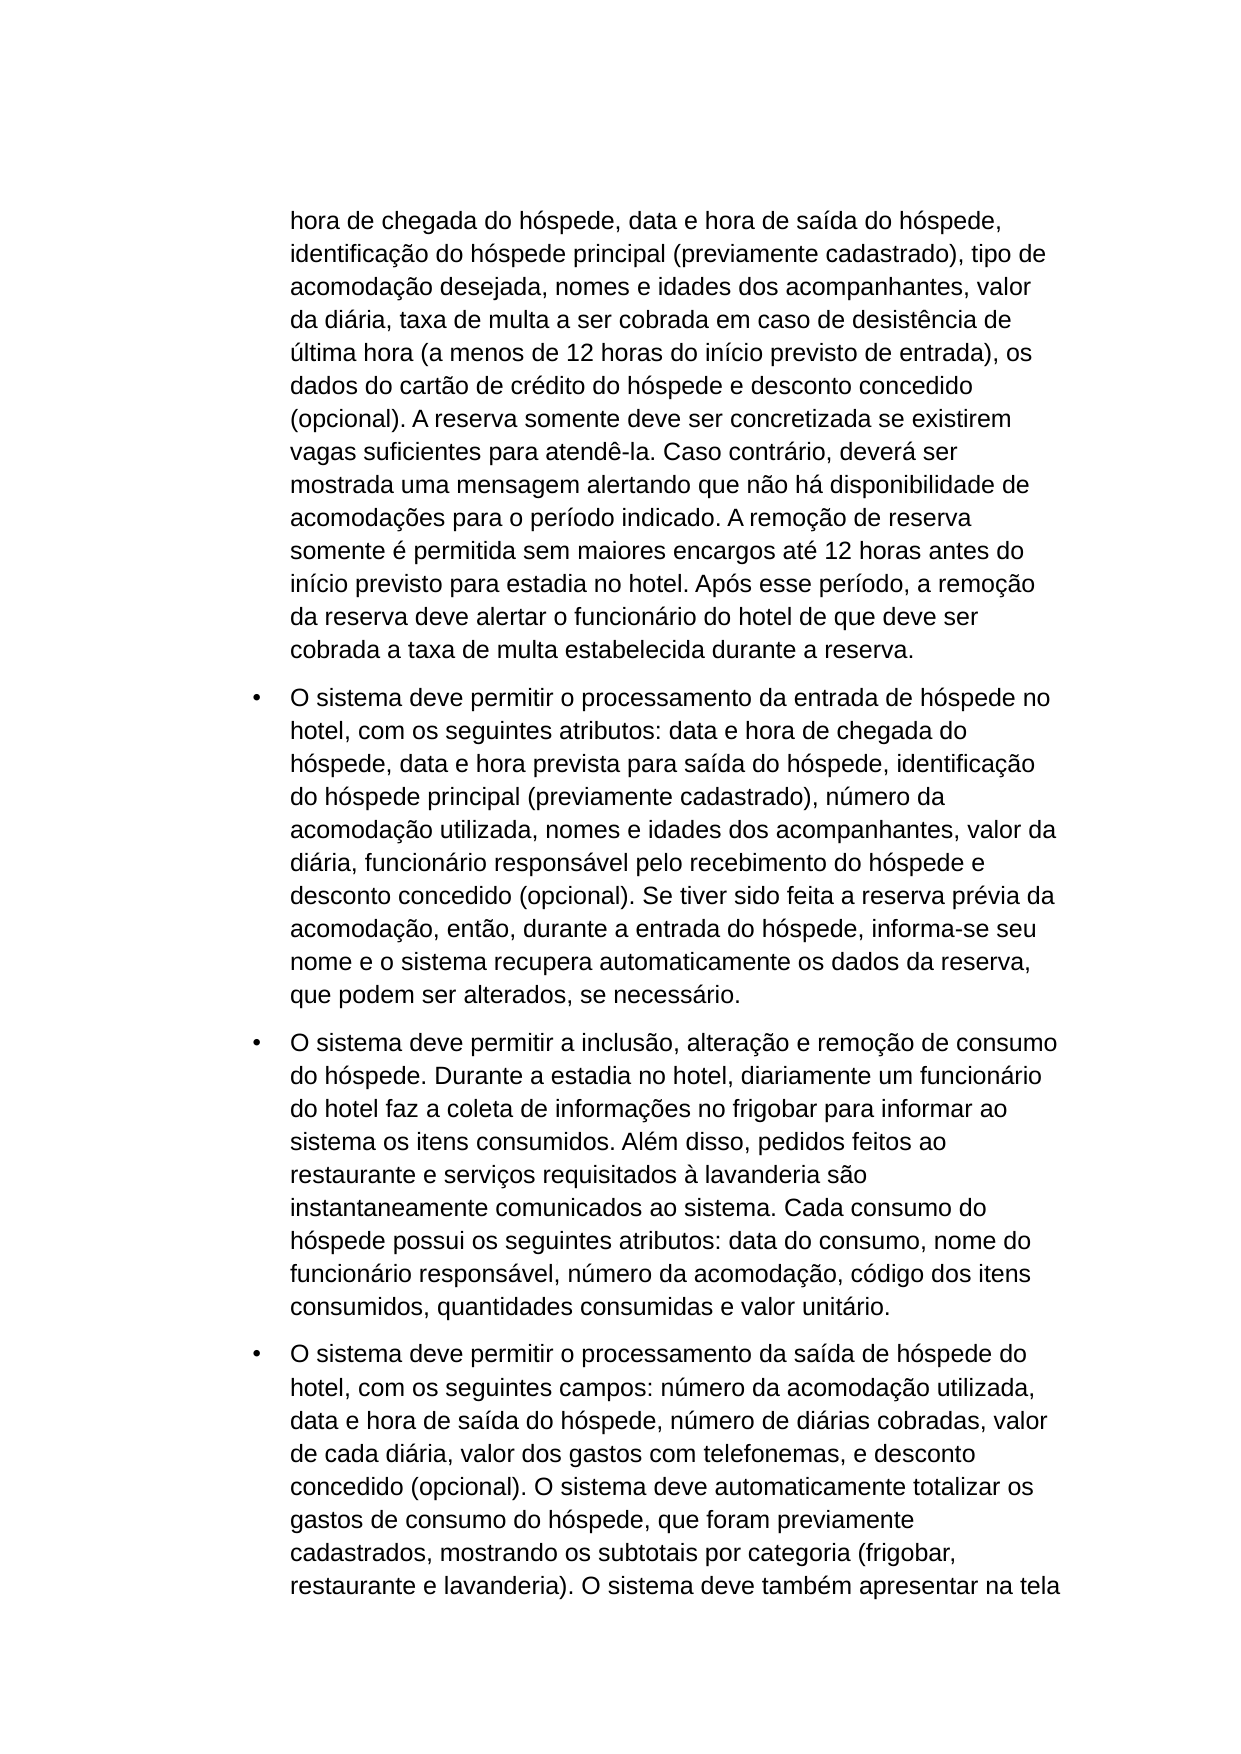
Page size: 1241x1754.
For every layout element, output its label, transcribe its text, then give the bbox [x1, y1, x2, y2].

list O sistema deve permitir o processamento da saída de hóspede do hotel, com os seguintes campos: número da acomodação utilizada, data e hora de saída do hóspede, número de diárias cobradas, valor de cada diária, valor dos gastos com telefonemas, e desconto concedido (opcional). O sistema deve automaticamente totalizar os gastos de consumo do hóspede, que foram previamente cadastrados, mostrando os subtotais por categoria (frigobar, restaurante e lavanderia). O sistema deve também apresentar na tela [252, 1339, 1063, 1599]
list O sistema deve permitir a inclusão, alteração e remoção de consumo do hóspede. Durante a estadia no hotel, diariamente um funcionário do hotel faz a coleta de informações no frigobar para informar ao sistema os itens consumidos. Além disso, pedidos feitos ao restaurante e serviços requisitados à lavanderia são instantaneamente comunicados ao sistema. Cada consumo do hóspede possui os seguintes atributos: data do consumo, nome do funcionário responsável, número da acomodação, código dos itens consumidos, quantidades consumidas e valor unitário. [252, 1028, 1063, 1321]
list O sistema deve permitir o processamento da entrada de hóspede no hotel, com os seguintes atributos: data e hora de chegada do hóspede, data e hora prevista para saída do hóspede, identificação do hóspede principal (previamente cadastrado), número da acomodação utilizada, nomes e idades dos acompanhantes, valor da diária, funcionário responsável pelo recebimento do hóspede e desconto concedido (opcional). Se tiver sido feita a reserva prévia da acomodação, então, durante a entrada do hóspede, informa-se seu nome e o sistema recupera automaticamente os dados da reserva, que podem ser alterados, se necessário. [252, 683, 1063, 1009]
list hora de chegada do hóspede, data e hora de saída do hóspede, identificação do hóspede principal (previamente cadastrado), tipo de acomodação desejada, nomes e idades dos acompanhantes, valor da diária, taxa de multa a ser cobrada em caso de desistência de última hora (a menos de 12 horas do início previsto de entrada), os dados do cartão de crédito do hóspede e desconto concedido (opcional). A reserva somente deve ser concretizada se existirem vagas suficientes para atendê-la. Caso contrário, deverá ser mostrada uma mensagem alertando que não há disponibilidade de acomodações para o período indicado. A remoção de reserva somente é permitida sem maiores encargos até 12 horas antes do início previsto para estadia no hotel. Após esse período, a remoção da reserva deve alertar o funcionário do hotel de que deve ser cobrada a taxa de multa estabelecida durante a reserva. [252, 206, 1063, 664]
